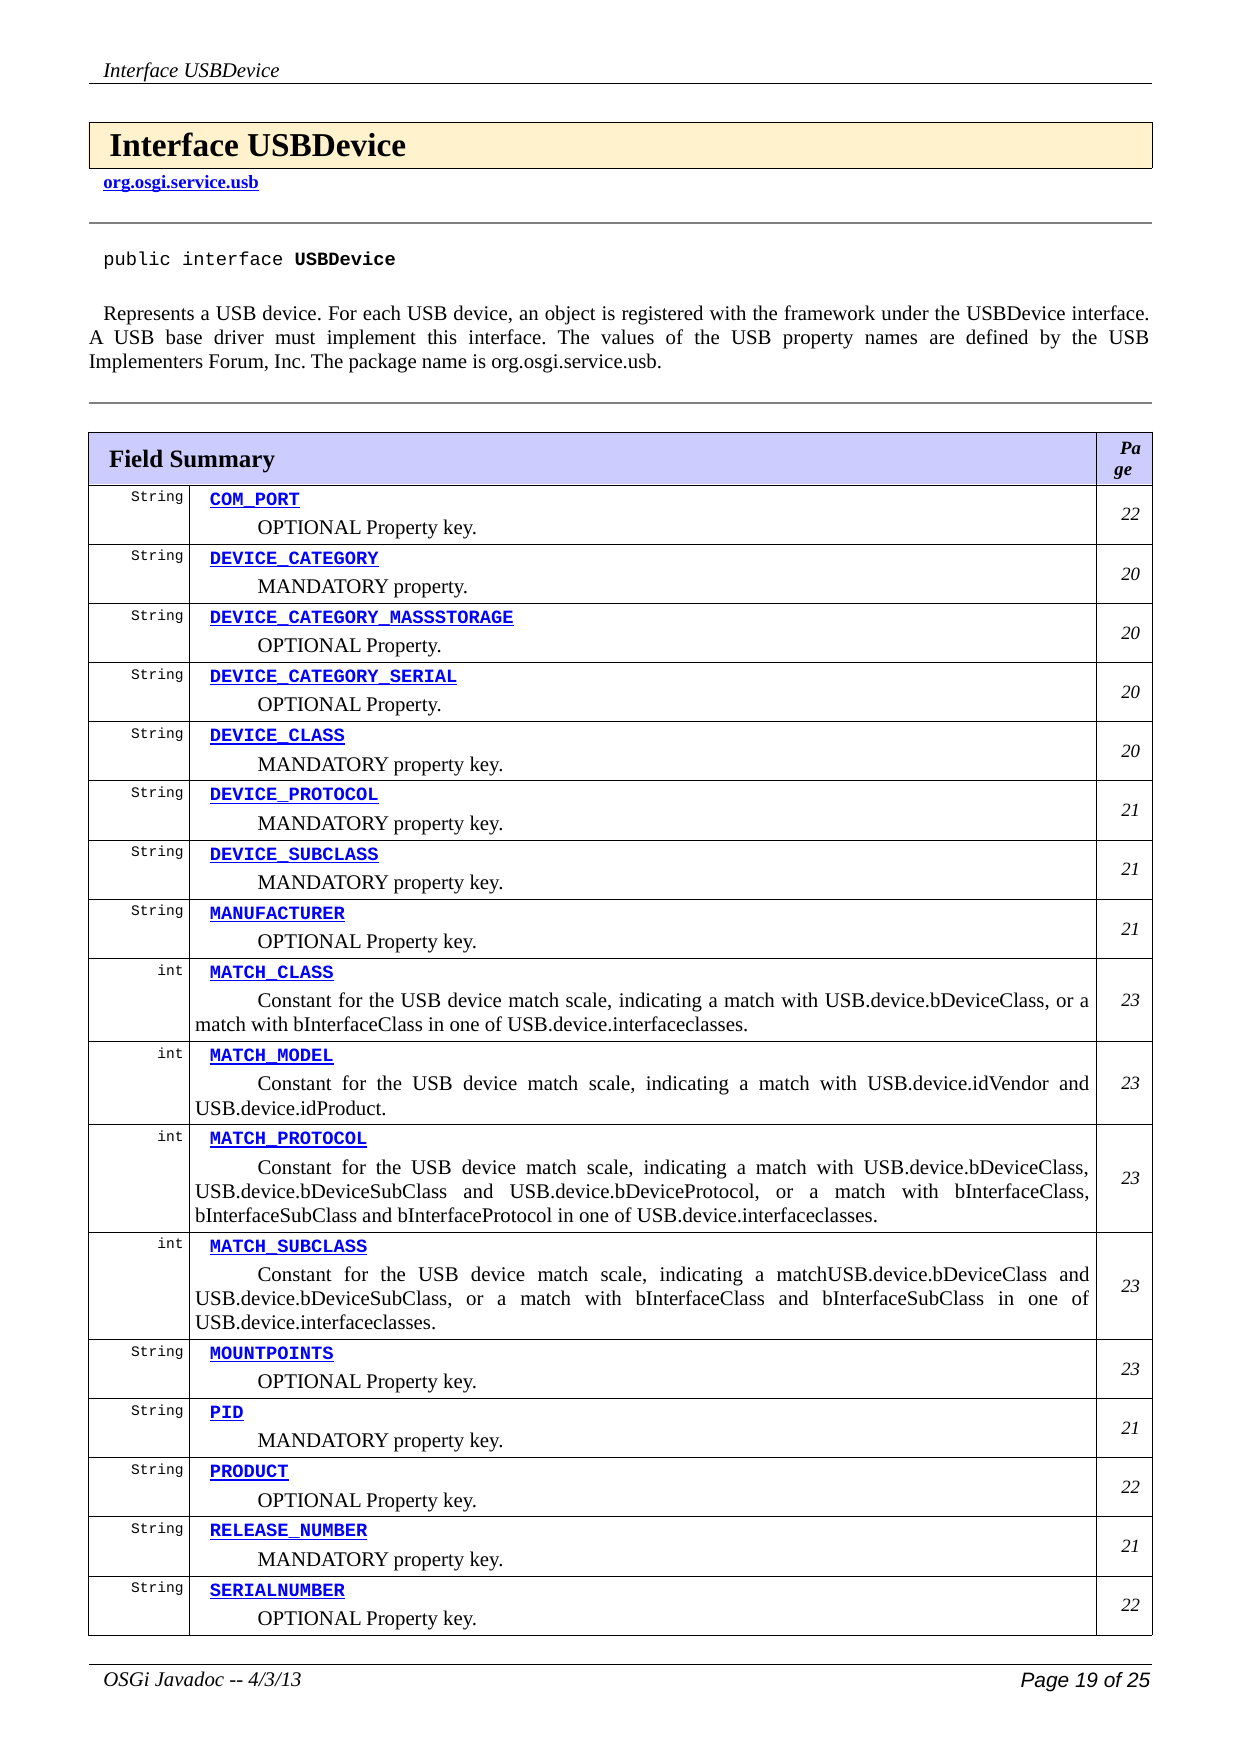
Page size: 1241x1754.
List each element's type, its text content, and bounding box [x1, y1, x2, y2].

table_cell String [89, 722, 189, 780]
table_cell int [89, 1233, 189, 1339]
table_cell 21 [1097, 1399, 1152, 1457]
table_cell int [89, 1042, 189, 1124]
table_cell RELEASE_NUMBER MANDATORY property key. [190, 1517, 1096, 1576]
table_cell MANUFACTURER OPTIONAL Property key. [190, 900, 1096, 958]
table_cell MATCH_CLASS Constant for the USB device match scale, indicating a match with USB.device.bDeviceClass, or a match with bInterfaceClass in one of USB.device.interfaceclasses. [190, 959, 1096, 1041]
table_cell 22 [1097, 1458, 1152, 1516]
table_cell MOUNTPOINTS OPTIONAL Property key. [190, 1340, 1096, 1398]
table_cell int [89, 959, 189, 1041]
table_cell 20 [1097, 545, 1152, 603]
table_cell 22 [1097, 486, 1152, 544]
table_cell String [89, 781, 189, 839]
table_cell String [89, 604, 189, 662]
table_cell 23 [1097, 959, 1152, 1041]
table_cell String [89, 486, 189, 544]
table_cell MATCH_SUBCLASS Constant for the USB device match scale, indicating a matchUSB.device.bDeviceClass and USB.device.bDeviceSubClass, or a match with bInterfaceClass and bInterfaceSubClass in one of USB.device.interfaceclasses. [190, 1233, 1096, 1339]
text org.osgi.service.usb [88, 171, 1152, 193]
text public interface USBDevice [88, 250, 1152, 271]
table_cell 21 [1097, 900, 1152, 958]
table_cell String [89, 1458, 189, 1516]
table_cell MATCH_MODEL Constant for the USB device match scale, indicating a match with USB.device.idVendor and USB.device.idProduct. [190, 1042, 1096, 1124]
table_cell DEVICE_CLASS MANDATORY property key. [190, 722, 1096, 780]
table_cell SERIALNUMBER OPTIONAL Property key. [190, 1577, 1096, 1635]
table_cell String [89, 1340, 189, 1398]
table_cell DEVICE_CATEGORY_MASSSTORAGE OPTIONAL Property. [190, 604, 1096, 662]
table_cell MATCH_PROTOCOL Constant for the USB device match scale, indicating a match with USB.device.bDeviceClass, USB.device.bDeviceSubClass and USB.device.bDeviceProtocol, or a match with bInterfaceClass, bInterfaceSubClass and bInterfaceProtocol in one of USB.device.interfaceclasses. [190, 1125, 1096, 1232]
table_header Page [1097, 433, 1152, 484]
table_cell 20 [1097, 722, 1152, 780]
table_cell 21 [1097, 1517, 1152, 1576]
table_cell 22 [1097, 1577, 1152, 1635]
subtitle Interface USBDevice [90, 123, 1152, 168]
table_cell String [89, 900, 189, 958]
table_cell 20 [1097, 604, 1152, 662]
table_cell String [89, 1577, 189, 1635]
table_cell 23 [1097, 1125, 1152, 1232]
table_cell PRODUCT OPTIONAL Property key. [190, 1458, 1096, 1516]
text Represents a USB device. For each USB device, an object is registered with the framework under the USBDevice interface. A USB base driver must implement this interface. The values of the USB property names are defined by the USB Implementers Forum, Inc. The package name is org.osgi.service.usb. [88, 301, 1152, 373]
table_cell String [89, 1399, 189, 1457]
table_cell 23 [1097, 1340, 1152, 1398]
table_cell DEVICE_SUBCLASS MANDATORY property key. [190, 841, 1096, 899]
table_cell 21 [1097, 781, 1152, 839]
table_cell 21 [1097, 841, 1152, 899]
table_cell DEVICE_CATEGORY_SERIAL OPTIONAL Property. [190, 663, 1096, 721]
table_cell 23 [1097, 1042, 1152, 1124]
table_cell String [89, 1517, 189, 1576]
table_header Field Summary [89, 433, 1096, 484]
table_cell PID MANDATORY property key. [190, 1399, 1096, 1457]
table_cell DEVICE_CATEGORY MANDATORY property. [190, 545, 1096, 603]
table_cell int [89, 1125, 189, 1232]
table_cell COM_PORT OPTIONAL Property key. [190, 486, 1096, 544]
table_cell String [89, 663, 189, 721]
table_cell 20 [1097, 663, 1152, 721]
table_cell String [89, 545, 189, 603]
table_cell String [89, 841, 189, 899]
table_cell 23 [1097, 1233, 1152, 1339]
table_cell DEVICE_PROTOCOL MANDATORY property key. [190, 781, 1096, 839]
